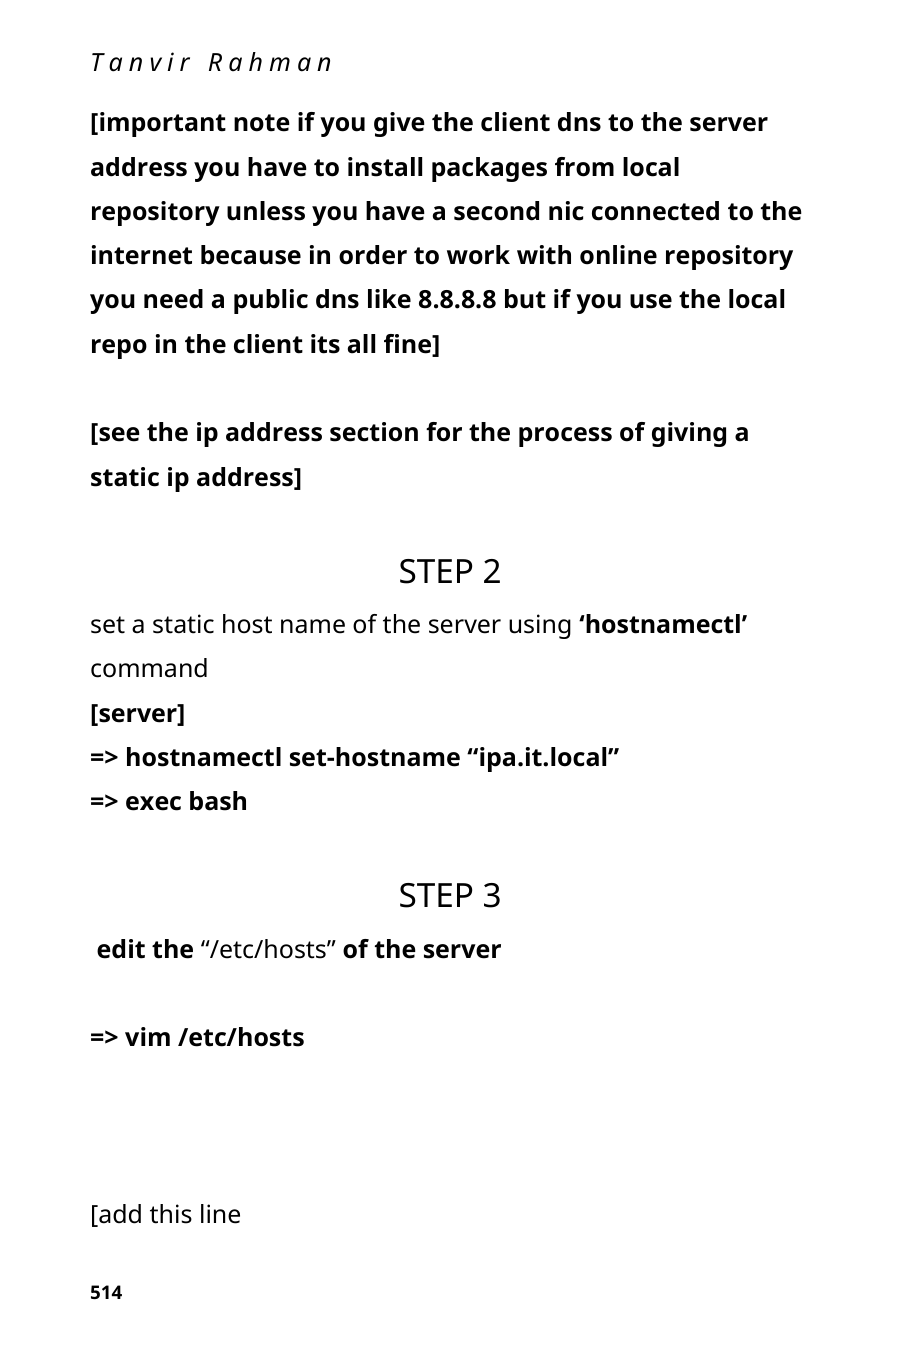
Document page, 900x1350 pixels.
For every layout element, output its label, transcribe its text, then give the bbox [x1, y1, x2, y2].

text edit the “/etc/hosts” of the server [90, 931, 810, 965]
text STEP 2 [90, 548, 810, 593]
text [server] [90, 695, 810, 729]
text set a static host name of the server using ‘hostnamectl’ command [90, 607, 810, 685]
text => exec bash [90, 784, 810, 818]
text [add this line [90, 1197, 810, 1231]
text => vim /etc/hosts [90, 1020, 810, 1054]
text [see the ip address section for the process of giving a static ip address] [90, 415, 810, 493]
text [important note if you give the client dns to the server address you have to install packages from local repository unless you have a second nic connected to the internet because in order to work with online repository you need a public dns like 8.8.8.8 but if you use the local repo in the client its all fine] [90, 105, 810, 360]
text => hostnamectl set-hostname “ipa.it.local” [90, 739, 810, 773]
text STEP 3 [90, 872, 810, 918]
